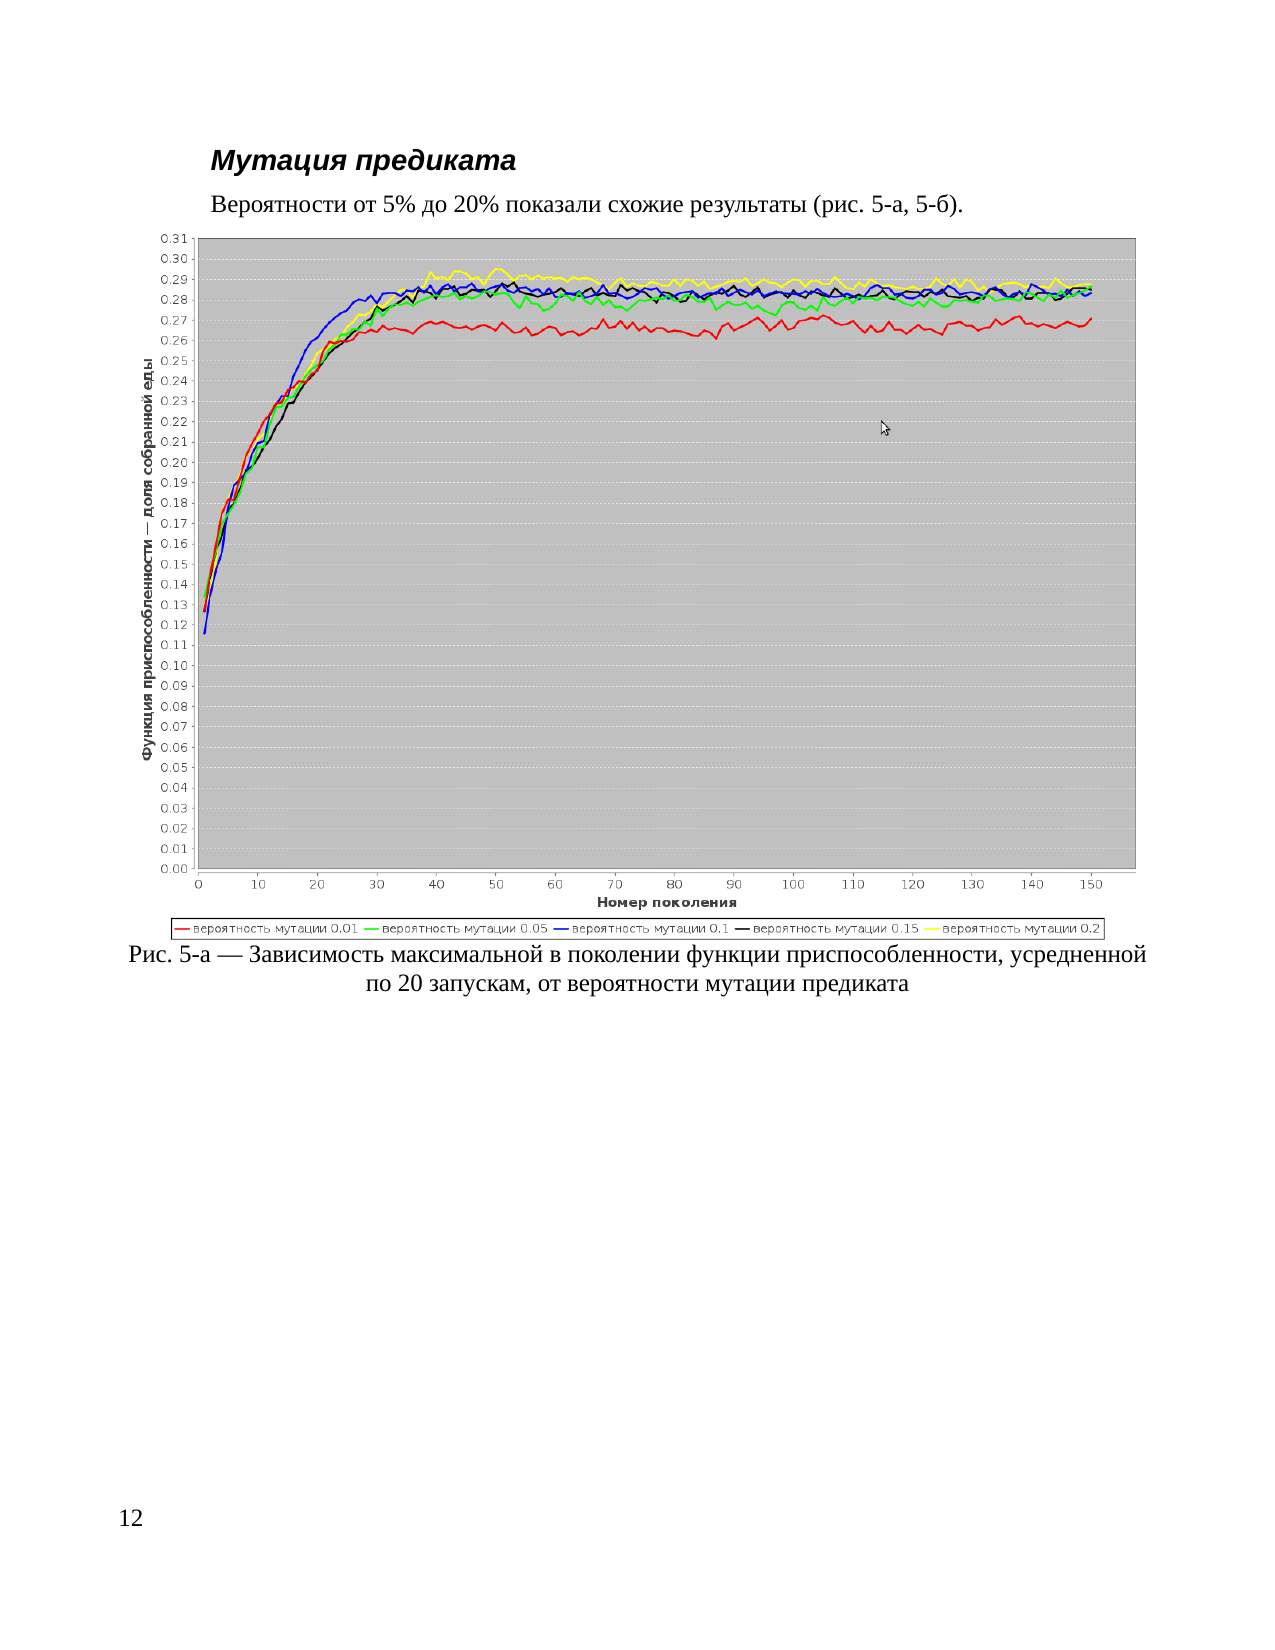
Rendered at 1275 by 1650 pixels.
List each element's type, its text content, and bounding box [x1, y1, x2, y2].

subtitle Мутация предиката [118, 143, 1157, 177]
text Вероятности от 5% до 20% показали схожие результаты (рис. 5-а, 5-б). [118, 189, 1157, 218]
subtitle Рис. 5-а — Зависимость максимальной в поколении функции приспособленности, усредненной по 20 запускам, от вероятности мутации предиката [118, 940, 1157, 997]
picture [128, 230, 1147, 940]
